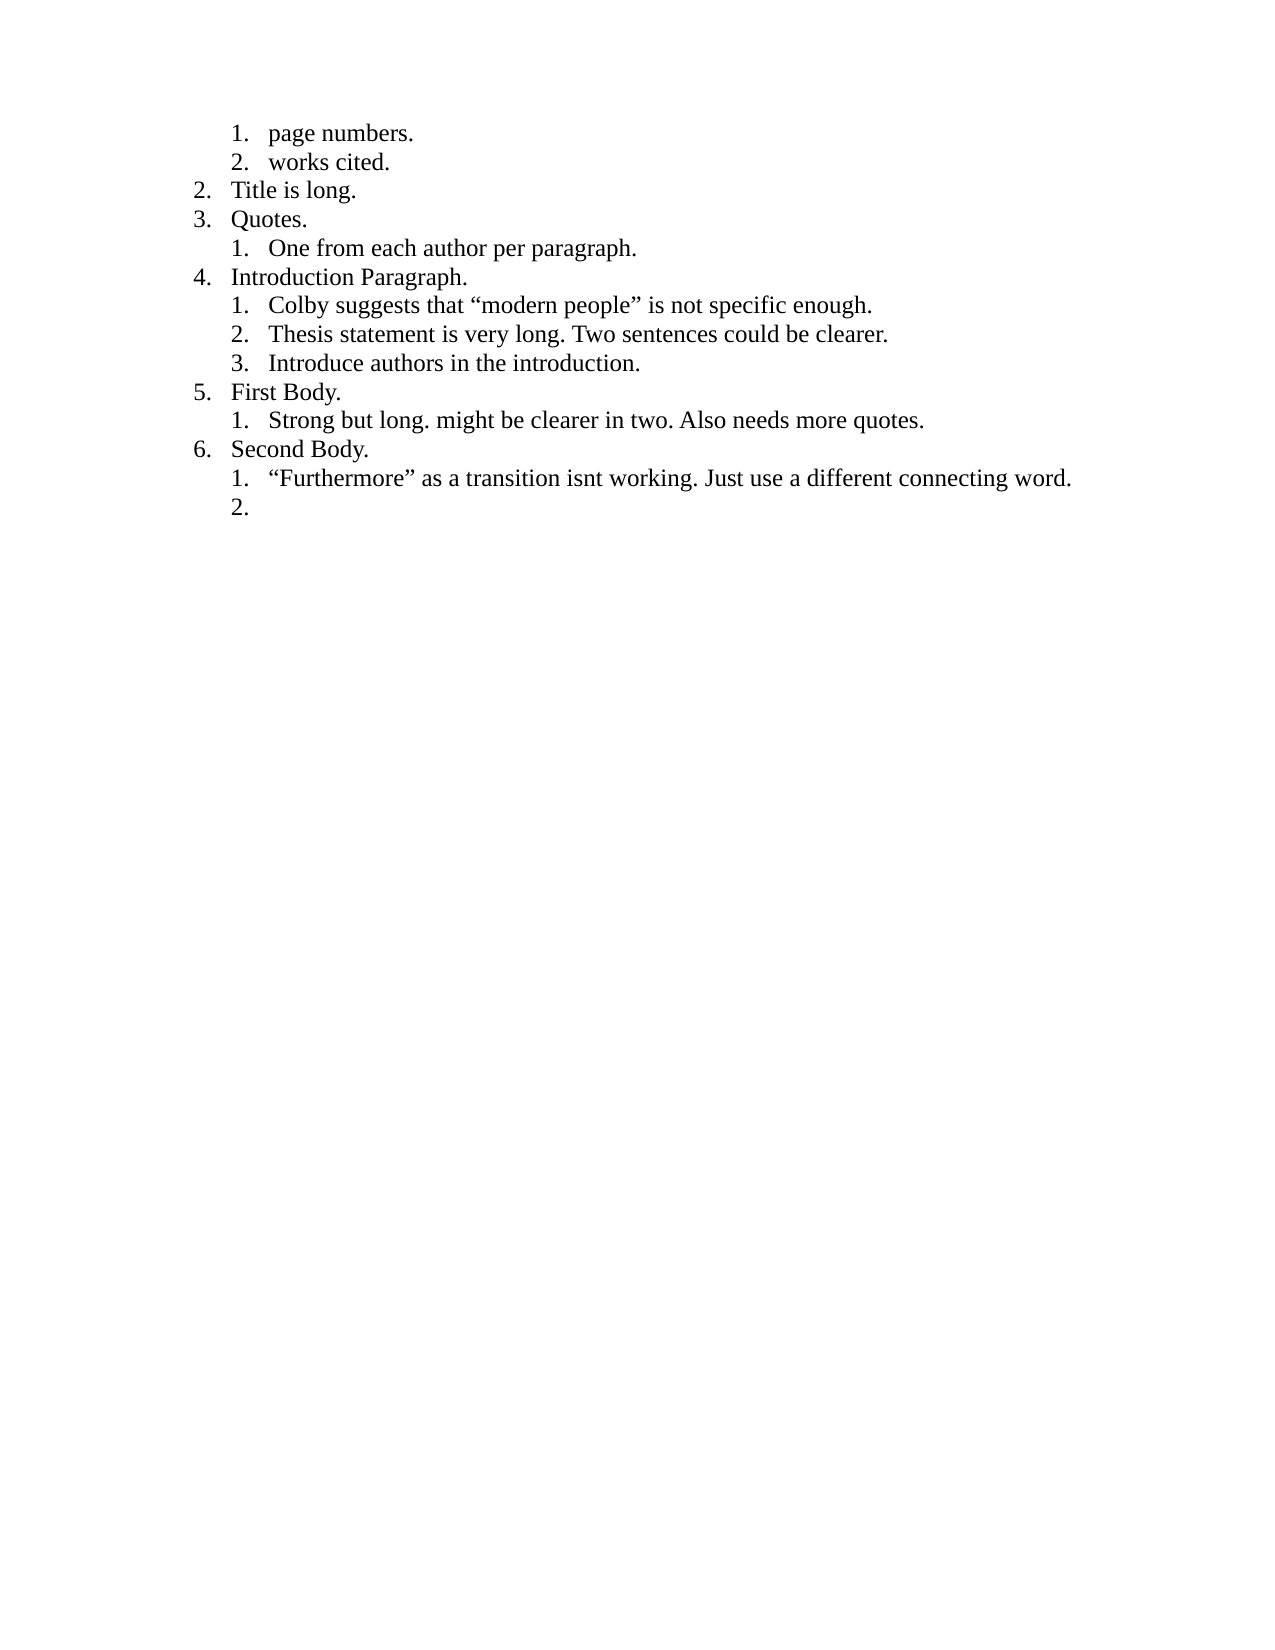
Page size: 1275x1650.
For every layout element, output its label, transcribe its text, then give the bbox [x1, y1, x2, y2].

list “Furthermore” as a transition isnt working. Just use a different connecting word. [231, 463, 1157, 492]
list Second Body. [193, 434, 1157, 463]
list works cited. [231, 147, 1157, 176]
list Thesis statement is very long. Two sentences could be clearer. [231, 319, 1157, 348]
list First Body. [193, 377, 1157, 406]
list Quotes. [193, 204, 1157, 233]
list Introduction Paragraph. [193, 262, 1157, 291]
list Colby suggests that “modern people” is not specific enough. [231, 291, 1157, 319]
list Title is long. [193, 176, 1157, 204]
list Introduce authors in the introduction. [231, 348, 1157, 377]
list One from each author per paragraph. [231, 233, 1157, 262]
list Strong but long. might be clearer in two. Also needs more quotes. [231, 406, 1157, 434]
list page numbers. [231, 118, 1157, 147]
